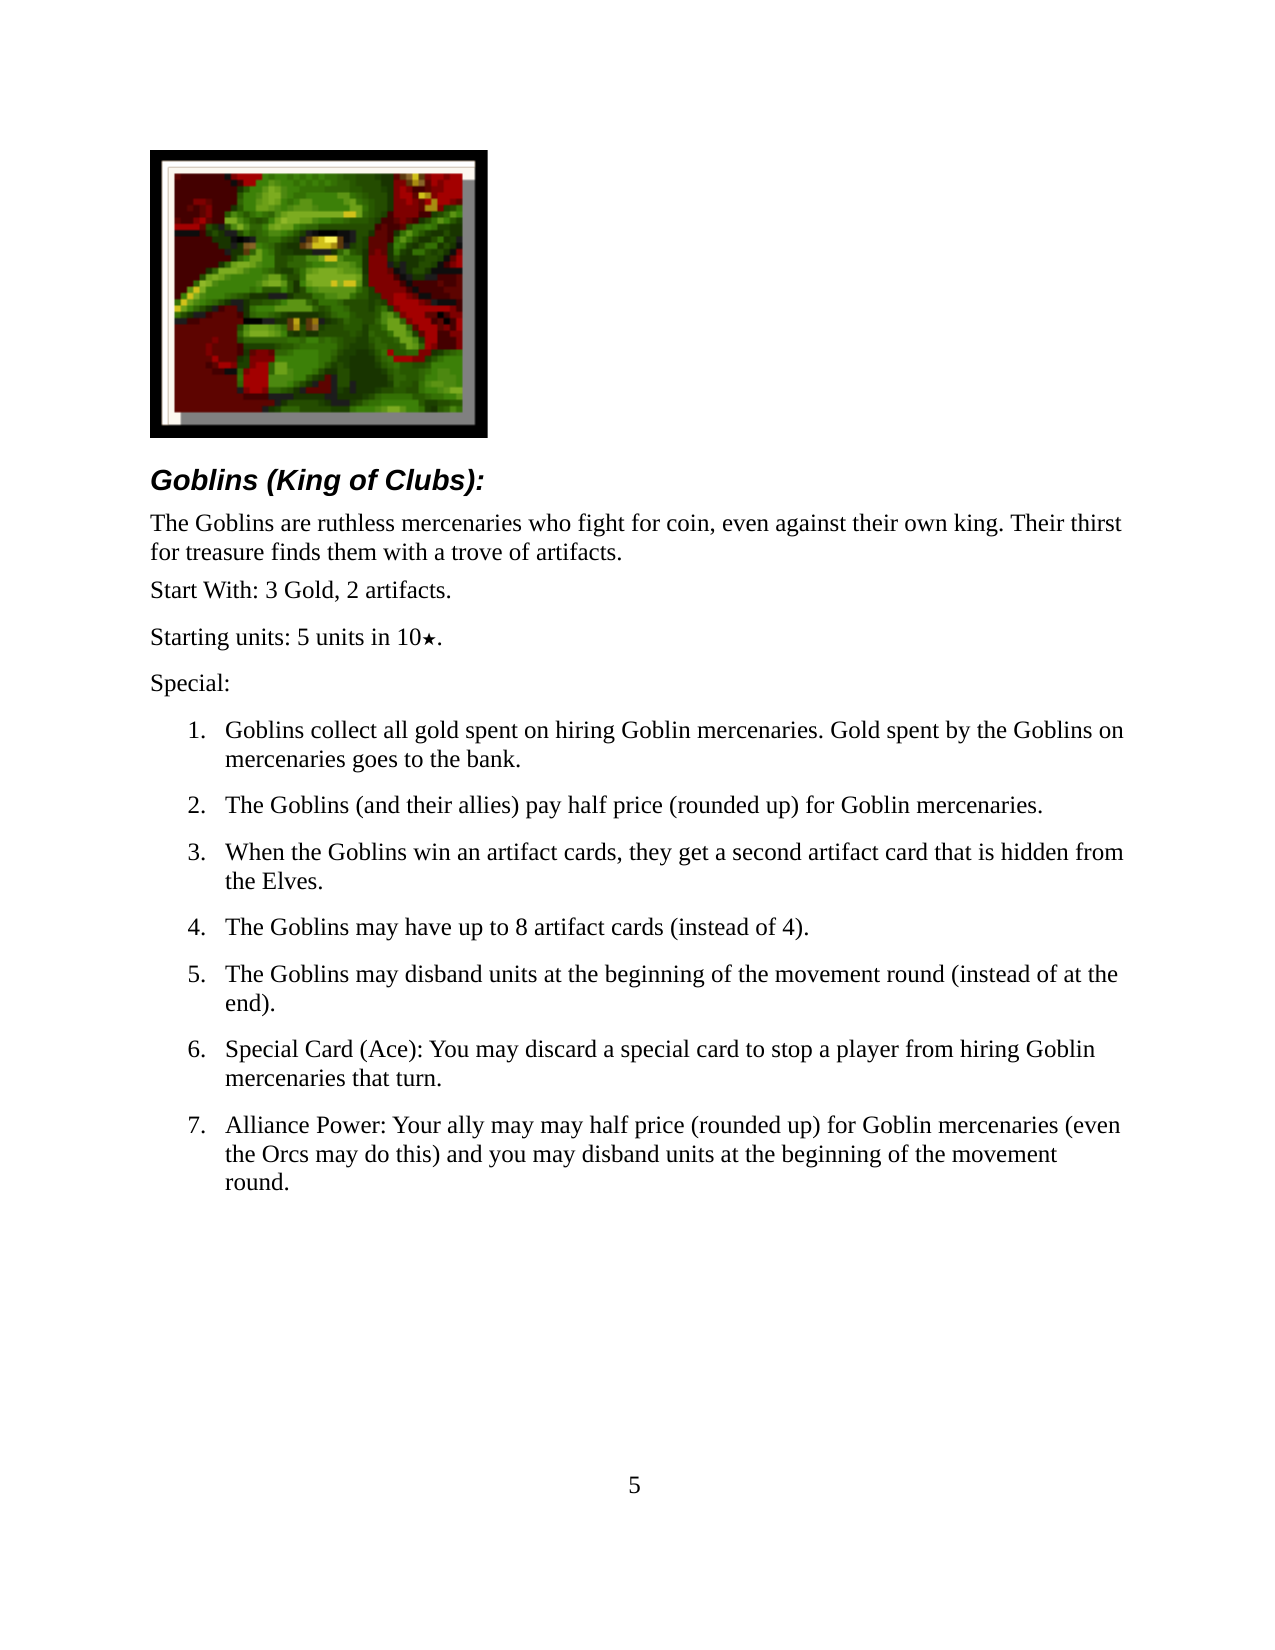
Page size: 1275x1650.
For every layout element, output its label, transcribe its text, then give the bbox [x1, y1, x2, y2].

list Special Card (Ace): You may discard a special card to stop a player from hiring Goblin mercenaries that turn. [187, 1034, 1125, 1092]
list When the Goblins win an artifact cards, they get a second artifact card that is hidden from the Elves. [187, 837, 1125, 894]
list The Goblins (and their allies) pay half price (rounded up) for Goblin mercenaries. [187, 790, 1125, 819]
list The Goblins may have up to 8 artifact cards (instead of 4). [187, 912, 1125, 941]
text The Goblins are ruthless mercenaries who fight for coin, even against their own king. Their thirst for treasure finds them with a trove of artifacts. [150, 508, 1125, 566]
picture [150, 150, 488, 438]
text Special: [150, 668, 1125, 697]
list Goblins collect all gold spent on hiring Goblin mercenaries. Gold spent by the Goblins on mercenaries goes to the bank. [187, 715, 1125, 772]
list The Goblins may disband units at the beginning of the movement round (instead of at the end). [187, 959, 1125, 1017]
text Starting units: 5 units in 10★. [150, 622, 1125, 650]
subtitle Goblins (King of Clubs): [150, 462, 1125, 496]
list Alliance Power: Your ally may may half price (rounded up) for Goblin mercenaries (even the Orcs may do this) and you may disband units at the beginning of the movement round. [187, 1110, 1125, 1196]
text Start With: 3 Gold, 2 artifacts. [150, 575, 1125, 604]
